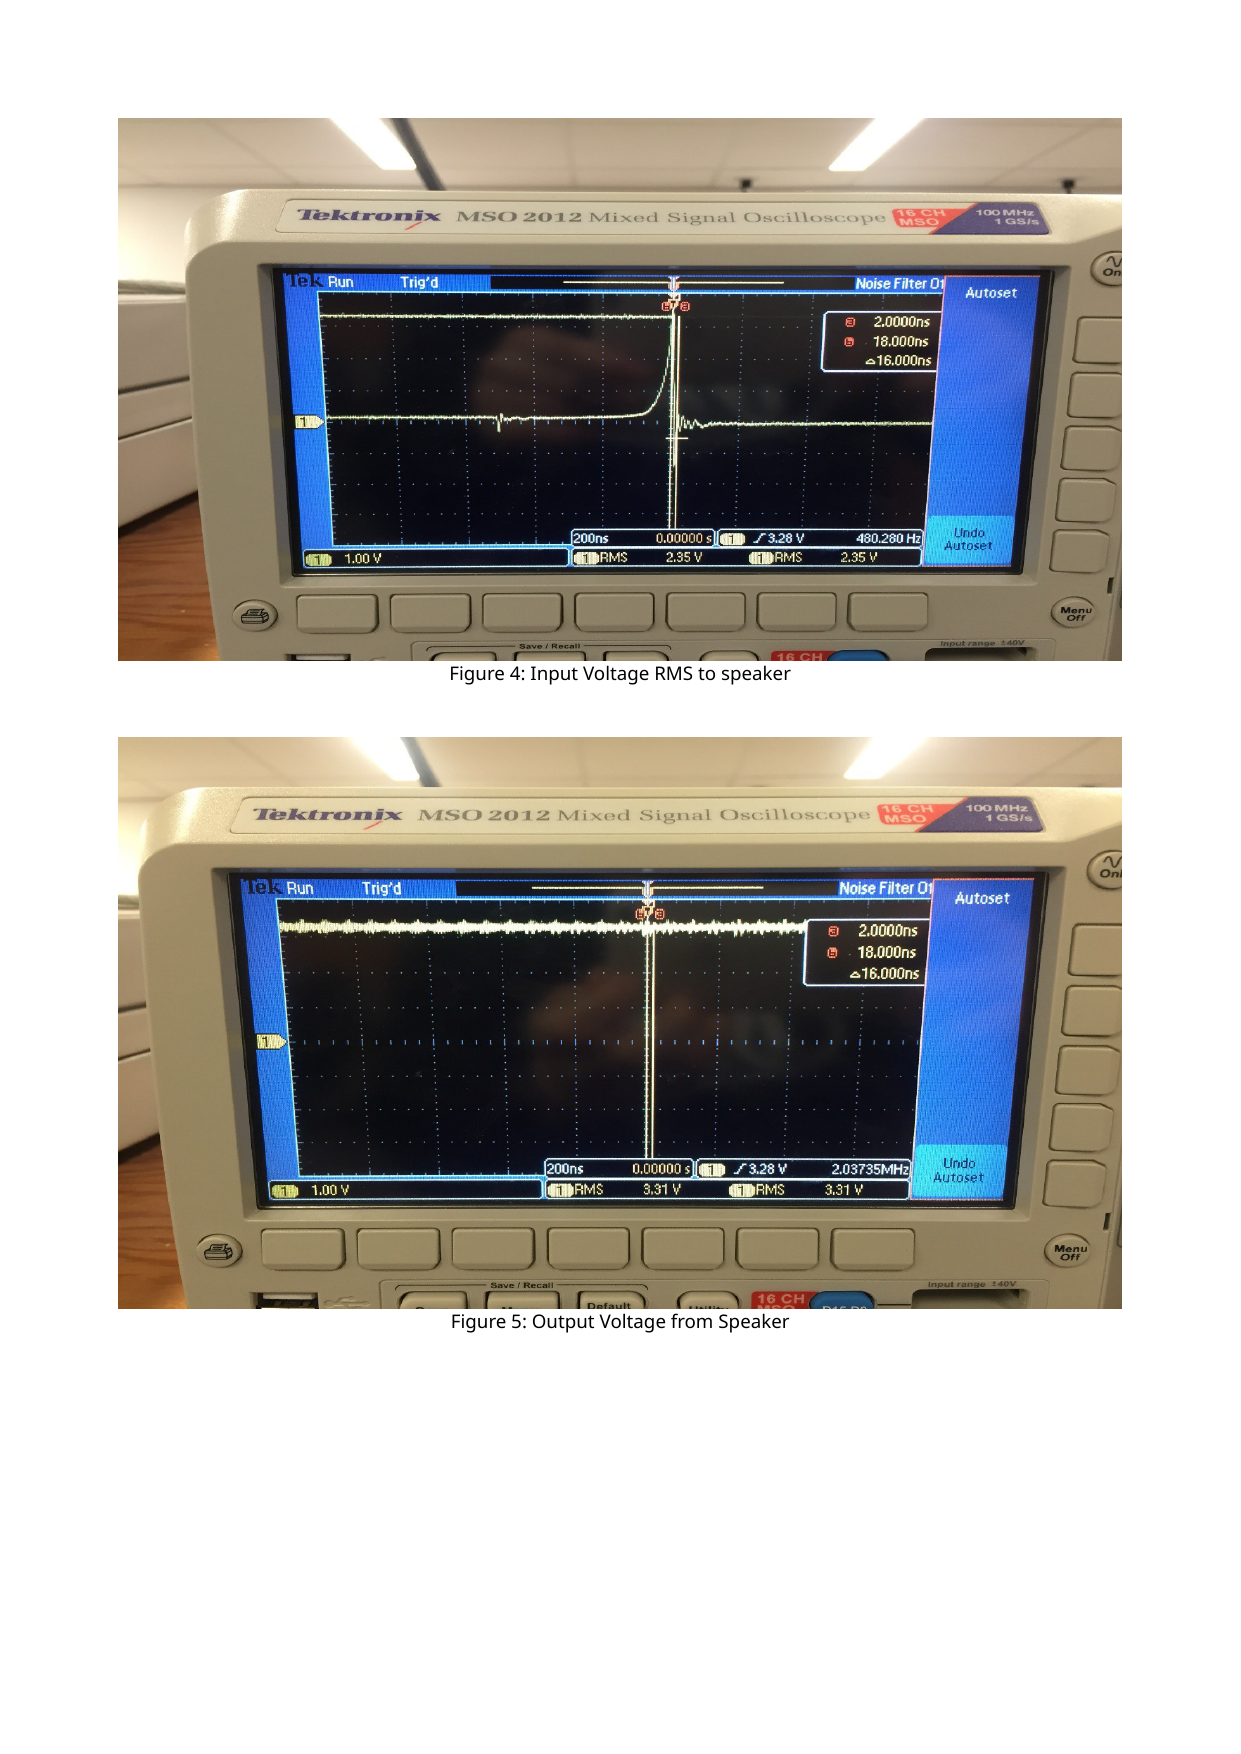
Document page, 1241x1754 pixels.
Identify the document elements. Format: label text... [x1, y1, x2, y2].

text Figure 5: Output Voltage from Speaker [118, 1309, 1122, 1334]
text Figure 4: Input Voltage RMS to speaker [118, 661, 1122, 686]
